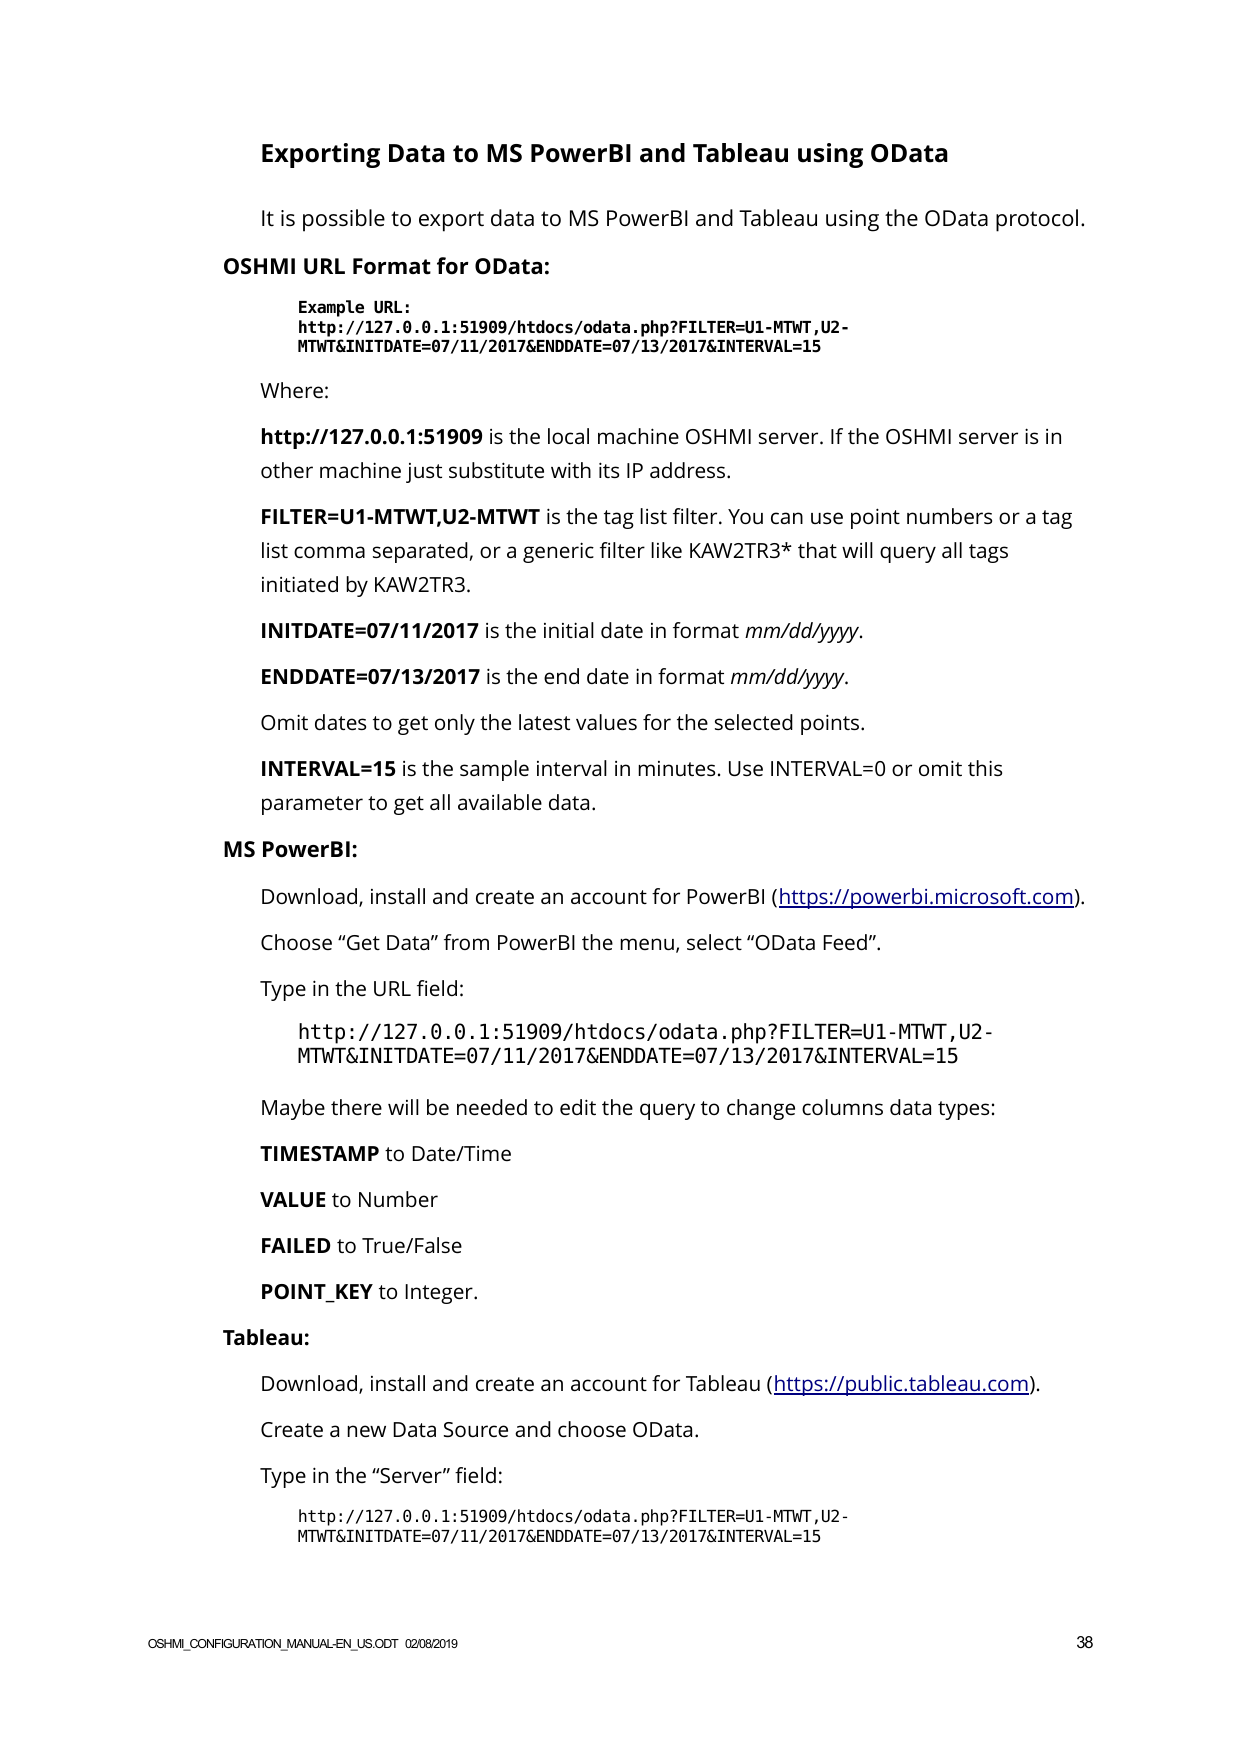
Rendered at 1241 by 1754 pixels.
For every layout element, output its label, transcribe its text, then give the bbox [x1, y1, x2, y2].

text INTERVAL=15 is the sample interval in minutes. Use INTERVAL=0 or omit this parameter to get all available data. [260, 754, 1093, 817]
subtitle Exporting Data to MS PowerBI and Tableau using OData [260, 136, 1093, 170]
text http://127.0.0.1:51909/htdocs/odata.php?FILTER=U1-MTWT,U2-MTWT&INITDATE=07/11/2017&ENDDATE=07/13/2017&INTERVAL=15 [298, 1507, 1093, 1546]
text OSHMI URL Format for OData: [223, 251, 1093, 280]
text Maybe there will be needed to edit the query to change columns data types: [260, 1093, 1093, 1121]
text http://127.0.0.1:51909/htdocs/odata.php?FILTER=U1-MTWT,U2-MTWT&INITDATE=07/11/2017&ENDDATE=07/13/2017&INTERVAL=15 [298, 1020, 1093, 1069]
text Omit dates to get only the latest values for the selected points. [260, 708, 1093, 737]
text POINT_KEY to Integer. [260, 1277, 1093, 1306]
text Where: [260, 376, 1093, 404]
text It is possible to export data to MS PowerBI and Tableau using the OData protocol. [260, 203, 1093, 233]
text Example URL: [298, 298, 1093, 318]
text http://127.0.0.1:51909 is the local machine OSHMI server. If the OSHMI server is in other machine just substitute with its IP address. [260, 422, 1093, 484]
text Download, install and create an account for PowerBI (https://powerbi.microsoft.com). [260, 882, 1093, 911]
text FAILED to True/False [260, 1231, 1093, 1259]
text ENDDATE=07/13/2017 is the end date in format mm/dd/yyyy. [260, 662, 1093, 691]
text FILTER=U1-MTWT,U2-MTWT is the tag list filter. You can use point numbers or a tag list comma separated, or a generic filter like KAW2TR3* that will query all tags initiated by KAW2TR3. [260, 502, 1093, 598]
text Choose “Get Data” from PowerBI the menu, select “OData Feed”. [260, 928, 1093, 957]
text Create a new Data Source and choose OData. [260, 1415, 1093, 1444]
text Type in the URL field: [260, 974, 1093, 1003]
text Tableau: [223, 1323, 1093, 1352]
text Download, install and create an account for Tableau (https://public.tableau.com). [260, 1369, 1093, 1398]
text http://127.0.0.1:51909/htdocs/odata.php?FILTER=U1-MTWT,U2-MTWT&INITDATE=07/11/2017&ENDDATE=07/13/2017&INTERVAL=15 [298, 318, 1093, 356]
text INITDATE=07/11/2017 is the initial date in format mm/dd/yyyy. [260, 616, 1093, 644]
text MS PowerBI: [223, 834, 1093, 864]
text VALUE to Number [260, 1185, 1093, 1213]
text TIMESTAMP to Date/Time [260, 1139, 1093, 1167]
text Type in the “Server” field: [260, 1461, 1093, 1490]
